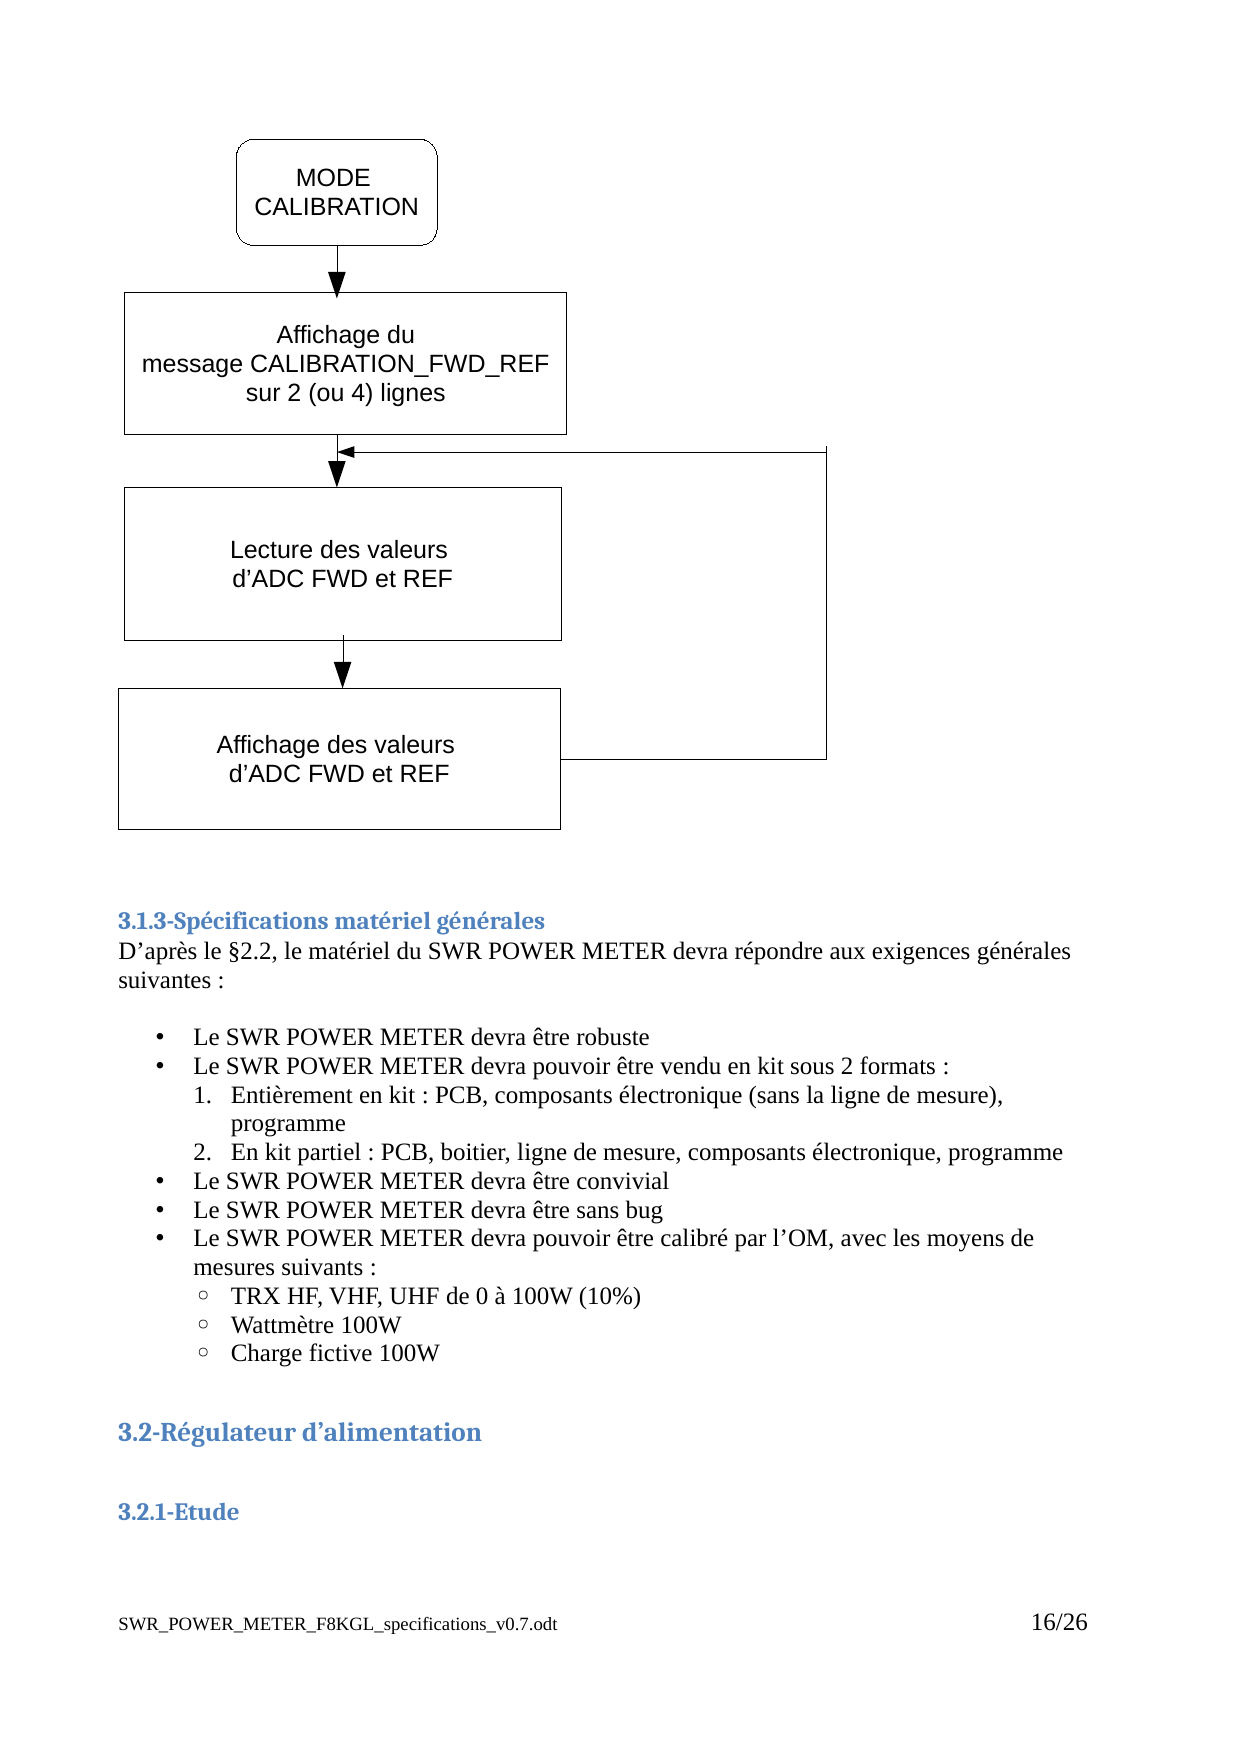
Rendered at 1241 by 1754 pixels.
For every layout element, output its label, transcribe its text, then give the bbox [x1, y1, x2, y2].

list En kit partiel : PCB, boitier, ligne de mesure, composants électronique, programme [193, 1137, 1122, 1166]
list Le SWR POWER METER devra être sans bug [156, 1195, 1122, 1223]
list Le SWR POWER METER devra pouvoir être vendu en kit sous 2 formats : [156, 1051, 1122, 1080]
list TRX HF, VHF, UHF de 0 à 100W (10%) [193, 1281, 1122, 1310]
subtitle 3.2.1-Etude [118, 1498, 1122, 1526]
subtitle 3.2-Régulateur d’alimentation [118, 1417, 1122, 1448]
list Le SWR POWER METER devra être robuste [156, 1022, 1122, 1051]
text D’après le §2.2, le matériel du SWR POWER METER devra répondre aux exigences générales suivantes : [118, 936, 1122, 993]
list Charge fictive 100W [193, 1338, 1122, 1367]
list Wattmètre 100W [193, 1310, 1122, 1338]
subtitle 3.1.3-Spécifications matériel générales [118, 907, 1122, 936]
list Le SWR POWER METER devra être convivial [156, 1166, 1122, 1195]
list Entièrement en kit : PCB, composants électronique (sans la ligne de mesure), programme [193, 1080, 1122, 1137]
list Le SWR POWER METER devra pouvoir être calibré par l’OM, avec les moyens de mesures suivants : [156, 1223, 1122, 1281]
